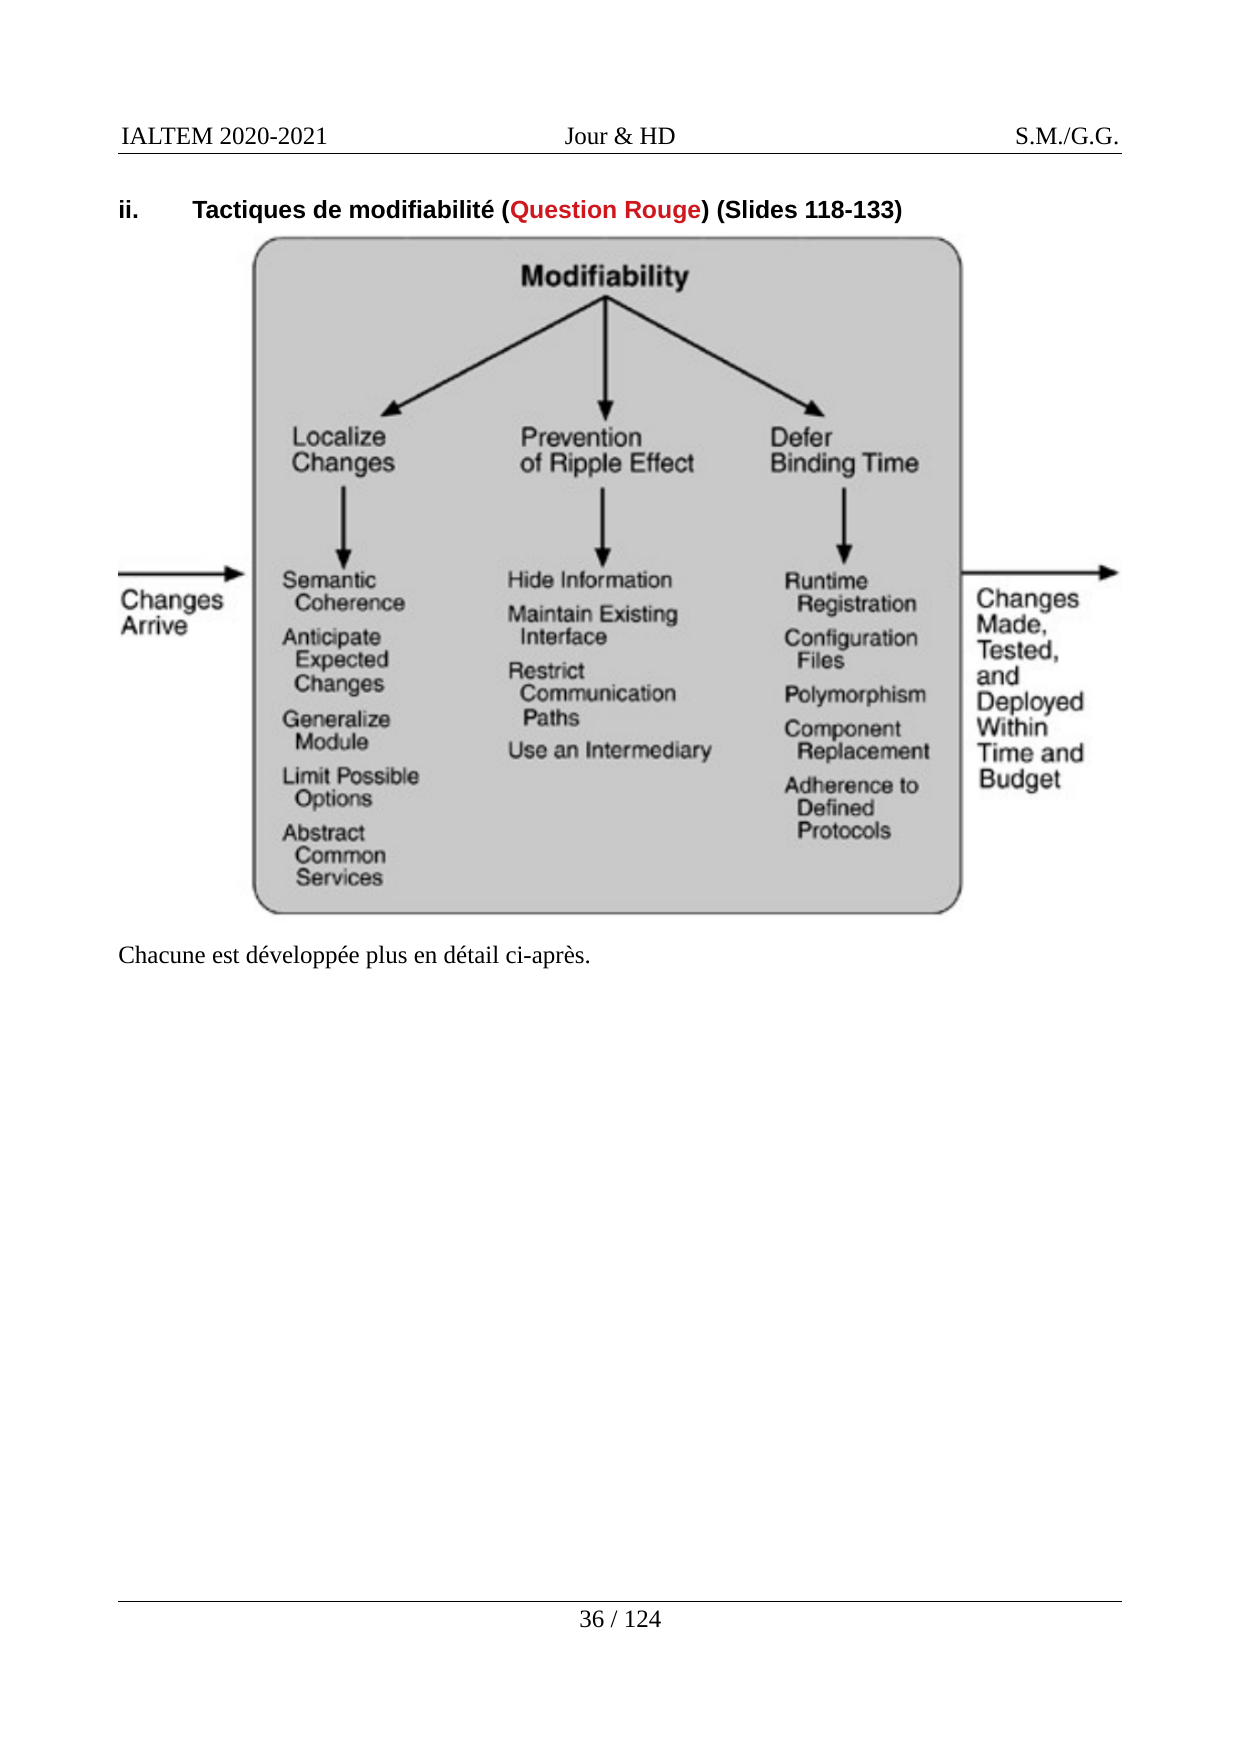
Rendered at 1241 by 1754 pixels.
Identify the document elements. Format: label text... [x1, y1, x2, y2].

picture [118, 229, 1123, 922]
text Chacune est développée plus en détail ci-après. [118, 940, 1122, 969]
subtitle Tactiques de modifiabilité (Question Rouge) (Slides 118-133) [118, 195, 1122, 223]
